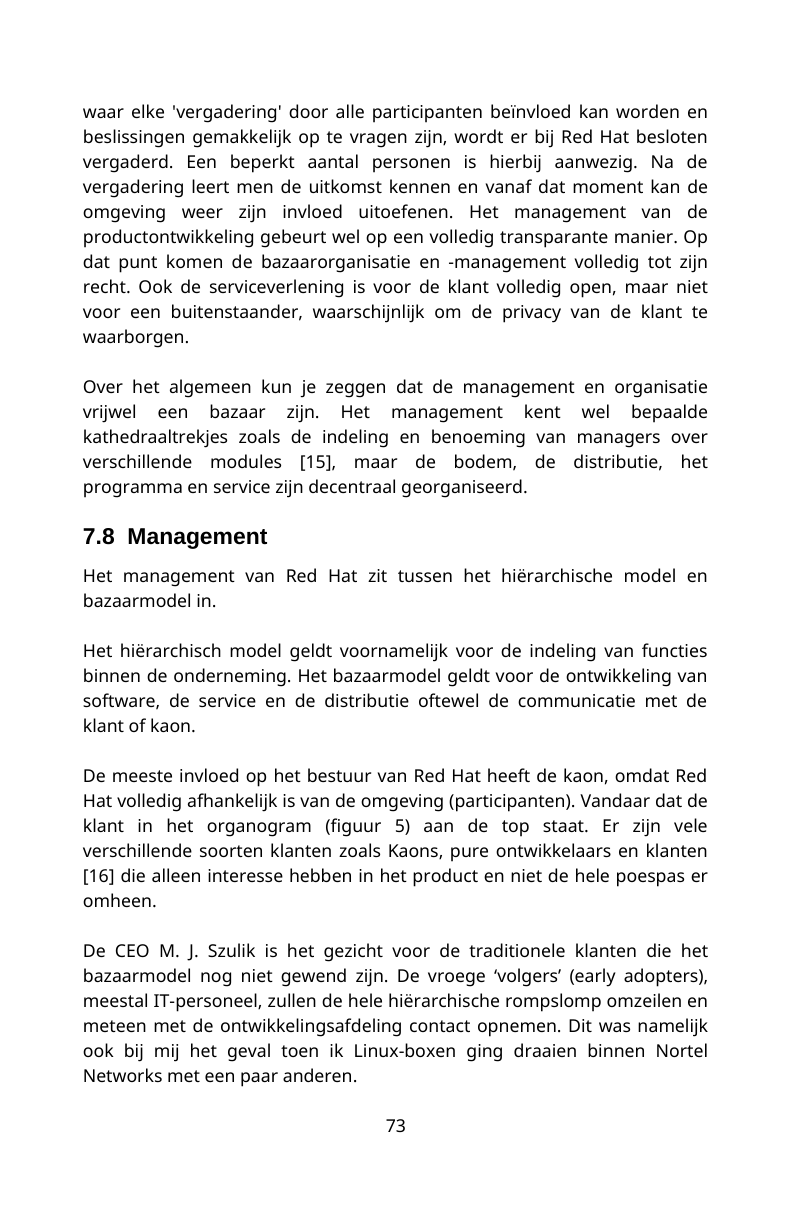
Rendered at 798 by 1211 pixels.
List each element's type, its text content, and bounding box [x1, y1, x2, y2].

text Het hiërarchisch model geldt voornamelijk voor de indeling van functies binnen de onderneming. Het bazaarmodel geldt voor de ontwikkeling van software, de service en de distributie oftewel de communicatie met de klant of kaon. [83, 637, 709, 737]
text Over het algemeen kun je zeggen dat de management en organisatie vrijwel een bazaar zijn. Het management kent wel bepaalde kathedraaltrekjes zoals de indeling en benoeming van managers over verschillende modules [15], maar de bodem, de distributie, het programma en service zijn decentraal georganiseerd. [83, 374, 709, 499]
subtitle 7.8 Management [83, 524, 709, 549]
text waar elke 'vergadering' door alle participanten beïnvloed kan worden en beslissingen gemakkelijk op te vragen zijn, wordt er bij Red Hat besloten vergaderd. Een beperkt aantal personen is hierbij aanwezig. Na de vergadering leert men de uitkomst kennen en vanaf dat moment kan de omgeving weer zijn invloed uitoefenen. Het management van de productontwikkeling gebeurt wel op een volledig transparante manier. Op dat punt komen de bazaarorganisatie en -management volledig tot zijn recht. Ook de serviceverlening is voor de klant volledig open, maar niet voor een buitenstaander, waarschijnlijk om de privacy van de klant te waarborgen. [83, 99, 709, 349]
text Het management van Red Hat zit tussen het hiërarchische model en bazaarmodel in. [83, 562, 709, 612]
text De meeste invloed op het bestuur van Red Hat heeft de kaon, omdat Red Hat volledig afhankelijk is van de omgeving (participanten). Vandaar dat de klant in het organogram (figuur 5) aan de top staat. Er zijn vele verschillende soorten klanten zoals Kaons, pure ontwikkelaars en klanten [16] die alleen interesse hebben in het product en niet de hele poespas er omheen. [83, 762, 709, 912]
text De CEO M. J. Szulik is het gezicht voor de traditionele klanten die het bazaarmodel nog niet gewend zijn. De vroege ‘volgers’ (early adopters), meestal IT-personeel, zullen de hele hiërarchische rompslomp omzeilen en meteen met de ontwikkelingsafdeling contact opnemen. Dit was namelijk ook bij mij het geval toen ik Linux-boxen ging draaien binnen Nortel Networks met een paar anderen. [83, 937, 709, 1087]
